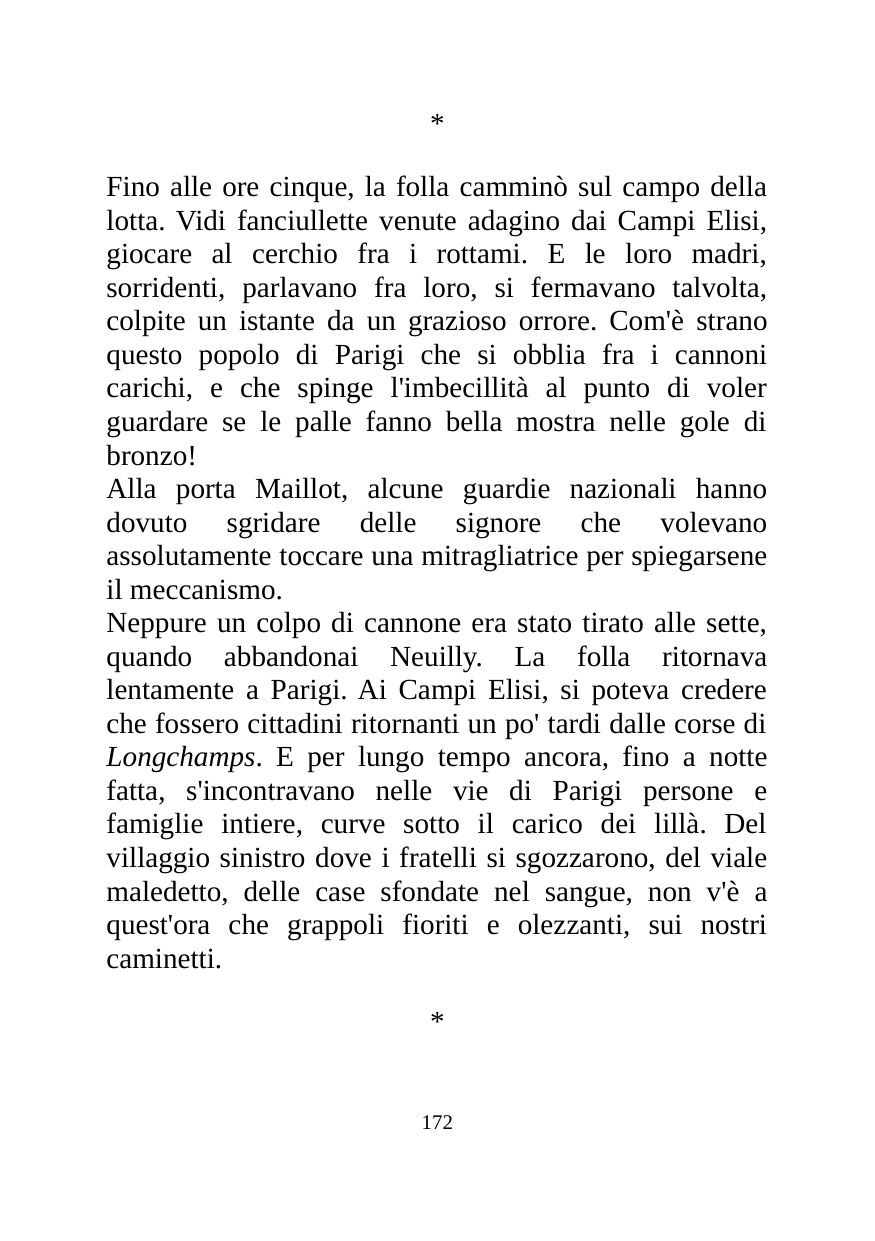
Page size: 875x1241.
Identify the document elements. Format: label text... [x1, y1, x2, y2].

text * [106, 106, 768, 140]
text Alla porta Maillot, alcune guardie nazionali hanno dovuto sgridare delle signore che volevano assolutamente toccare una mitragliatrice per spiegarsene il meccanismo. [106, 471, 768, 605]
text Fino alle ore cinque, la folla camminò sul campo della lotta. Vidi fanciullette venute adagino dai Campi Elisi, giocare al cerchio fra i rottami. E le loro madri, sorridenti, parlavano fra loro, si fermavano talvolta, colpite un istante da un grazioso orrore. Com'è strano questo popolo di Parigi che si obblia fra i cannoni carichi, e che spinge l'imbecillità al punto di voler guardare se le palle fanno bella mostra nelle gole di bronzo! [106, 169, 768, 471]
text Neppure un colpo di cannone era stato tirato alle sette, quando abbandonai Neuilly. La folla ritornava lentamente a Parigi. Ai Campi Elisi, si poteva credere che fossero cittadini ritornanti un po' tardi dalle corse di Longchamps. E per lungo tempo ancora, fino a notte fatta, s'incontravano nelle vie di Parigi persone e famiglie intiere, curve sotto il carico dei lillà. Del villaggio sinistro dove i fratelli si sgozzarono, del viale maledetto, delle case sfondate nel sangue, non v'è a quest'ora che grappoli fioriti e olezzanti, sui nostri caminetti. [106, 605, 768, 974]
text * [106, 1004, 768, 1037]
